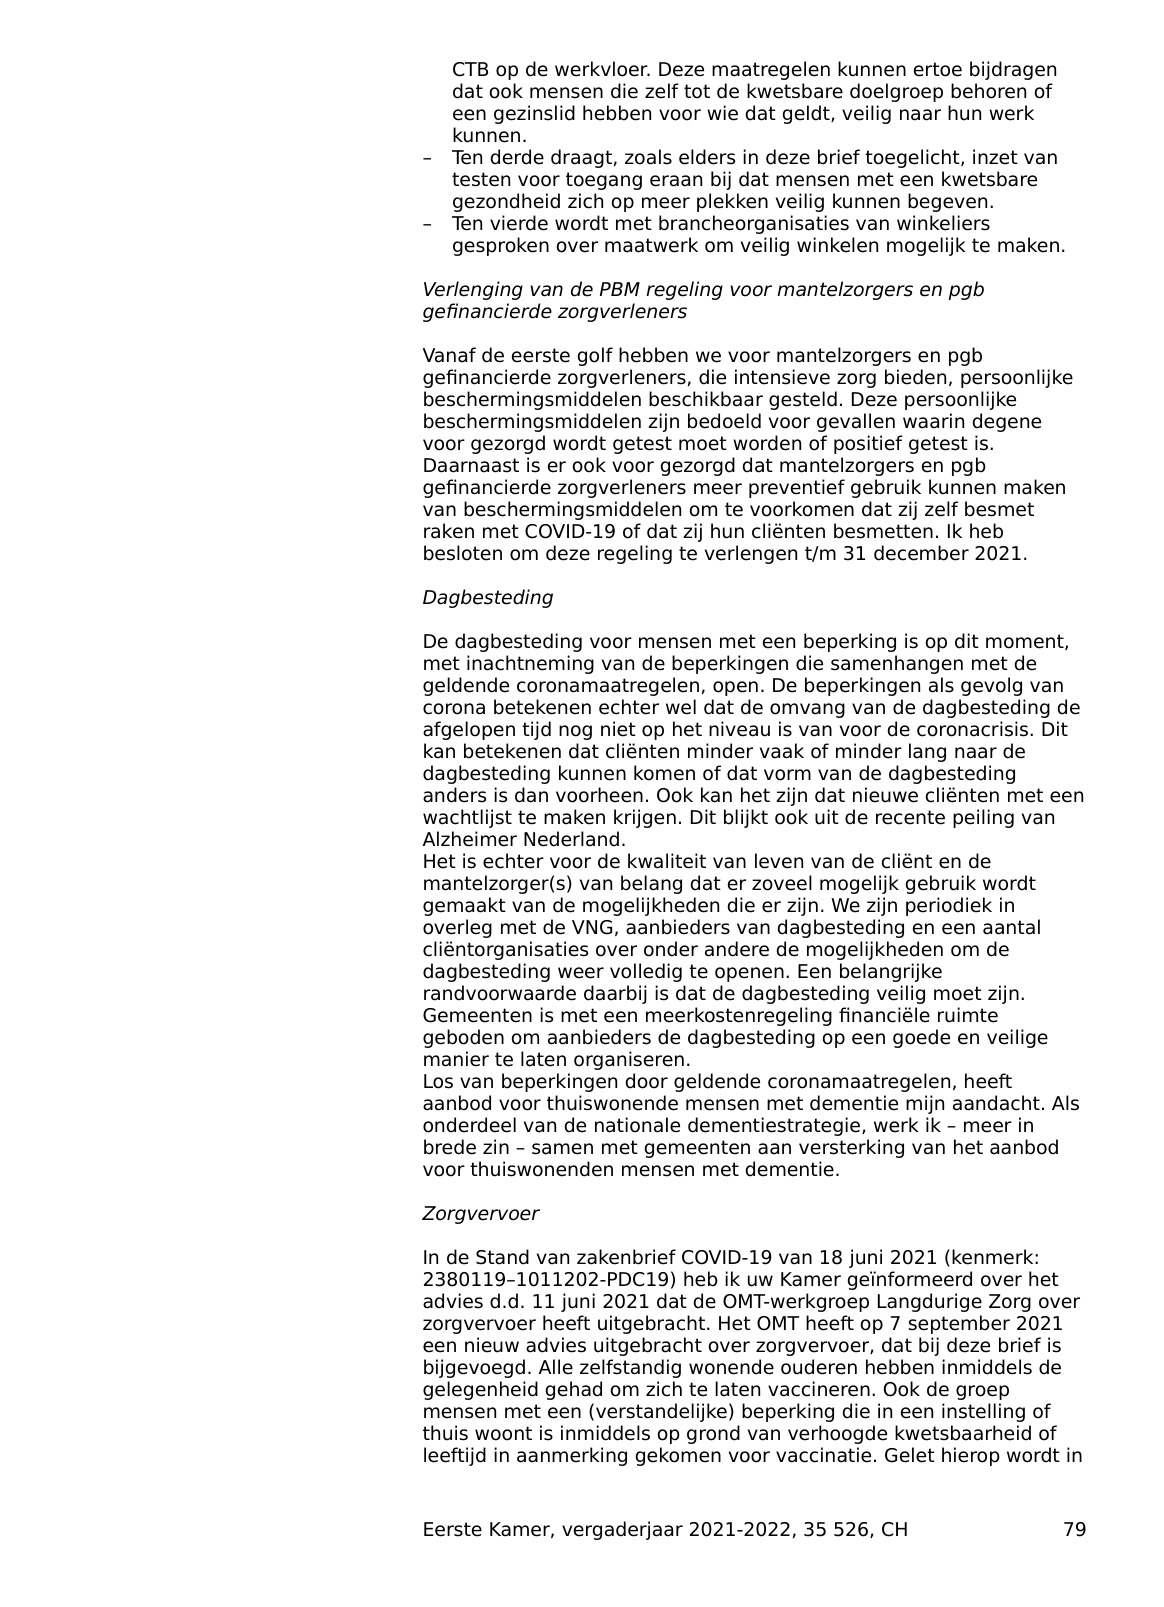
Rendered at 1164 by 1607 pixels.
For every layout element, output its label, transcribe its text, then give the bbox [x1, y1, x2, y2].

subtitle Dagbesteding [422, 587, 1087, 609]
text CTB op de werkvloer. Deze maatregelen kunnen ertoe bijdragen dat ook mensen die zelf tot de kwetsbare doelgroep behoren of een gezinslid hebben voor wie dat geldt, veilig naar hun werk kunnen. [422, 59, 1087, 147]
text Los van beperkingen door geldende coronamaatregelen, heeft aanbod voor thuiswonende mensen met dementie mijn aandacht. Als onderdeel van de nationale dementiestrategie, werk ik – meer in brede zin – samen met gemeenten aan versterking van het aanbod voor thuiswonenden mensen met dementie. [422, 1071, 1087, 1181]
text De dagbesteding voor mensen met een beperking is op dit moment, met inachtneming van de beperkingen die samenhangen met de geldende coronamaatregelen, open. De beperkingen als gevolg van corona betekenen echter wel dat de omvang van de dagbesteding de afgelopen tijd nog niet op het niveau is van voor de coronacrisis. Dit kan betekenen dat cliënten minder vaak of minder lang naar de dagbesteding kunnen komen of dat vorm van de dagbesteding anders is dan voorheen. Ook kan het zijn dat nieuwe cliënten met een wachtlijst te maken krijgen. Dit blijkt ook uit de recente peiling van Alzheimer Nederland. [422, 631, 1087, 851]
text In de Stand van zakenbrief COVID-19 van 18 juni 2021 (kenmerk: 2380119–1011202-PDC19) heb ik uw Kamer geïnformeerd over het advies d.d. 11 juni 2021 dat de OMT-werkgroep Langdurige Zorg over zorgvervoer heeft uitgebracht. Het OMT heeft op 7 september 2021 een nieuw advies uitgebracht over zorgvervoer, dat bij deze brief is bijgevoegd. Alle zelfstandig wonende ouderen hebben inmiddels de gelegenheid gehad om zich te laten vaccineren. Ook de groep mensen met een (verstandelijke) beperking die in een instelling of thuis woont is inmiddels op grond van verhoogde kwetsbaarheid of leeftijd in aanmerking gekomen voor vaccinatie. Gelet hierop wordt in [422, 1247, 1087, 1467]
text – Ten derde draagt, zoals elders in deze brief toegelicht, inzet van testen voor toegang eraan bij dat mensen met een kwetsbare gezondheid zich op meer plekken veilig kunnen begeven. [422, 147, 1087, 213]
text Het is echter voor de kwaliteit van leven van de cliënt en de mantelzorger(s) van belang dat er zoveel mogelijk gebruik wordt gemaakt van de mogelijkheden die er zijn. We zijn periodiek in overleg met de VNG, aanbieders van dagbesteding en een aantal cliëntorganisaties over onder andere de mogelijkheden om de dagbesteding weer volledig te openen. Een belangrijke randvoorwaarde daarbij is dat de dagbesteding veilig moet zijn. Gemeenten is met een meerkostenregeling financiële ruimte geboden om aanbieders de dagbesteding op een goede en veilige manier te laten organiseren. [422, 851, 1087, 1071]
subtitle Verlenging van de PBM regeling voor mantelzorgers en pgb gefinancierde zorgverleners [422, 279, 1087, 323]
subtitle Zorgvervoer [422, 1203, 1087, 1225]
text – Ten vierde wordt met brancheorganisaties van winkeliers gesproken over maatwerk om veilig winkelen mogelijk te maken. [422, 213, 1087, 257]
text Vanaf de eerste golf hebben we voor mantelzorgers en pgb gefinancierde zorgverleners, die intensieve zorg bieden, persoonlijke beschermingsmiddelen beschikbaar gesteld. Deze persoonlijke beschermingsmiddelen zijn bedoeld voor gevallen waarin degene voor gezorgd wordt getest moet worden of positief getest is. Daarnaast is er ook voor gezorgd dat mantelzorgers en pgb gefinancierde zorgverleners meer preventief gebruik kunnen maken van beschermingsmiddelen om te voorkomen dat zij zelf besmet raken met COVID-19 of dat zij hun cliënten besmetten. Ik heb besloten om deze regeling te verlengen t/m 31 december 2021. [422, 345, 1087, 565]
